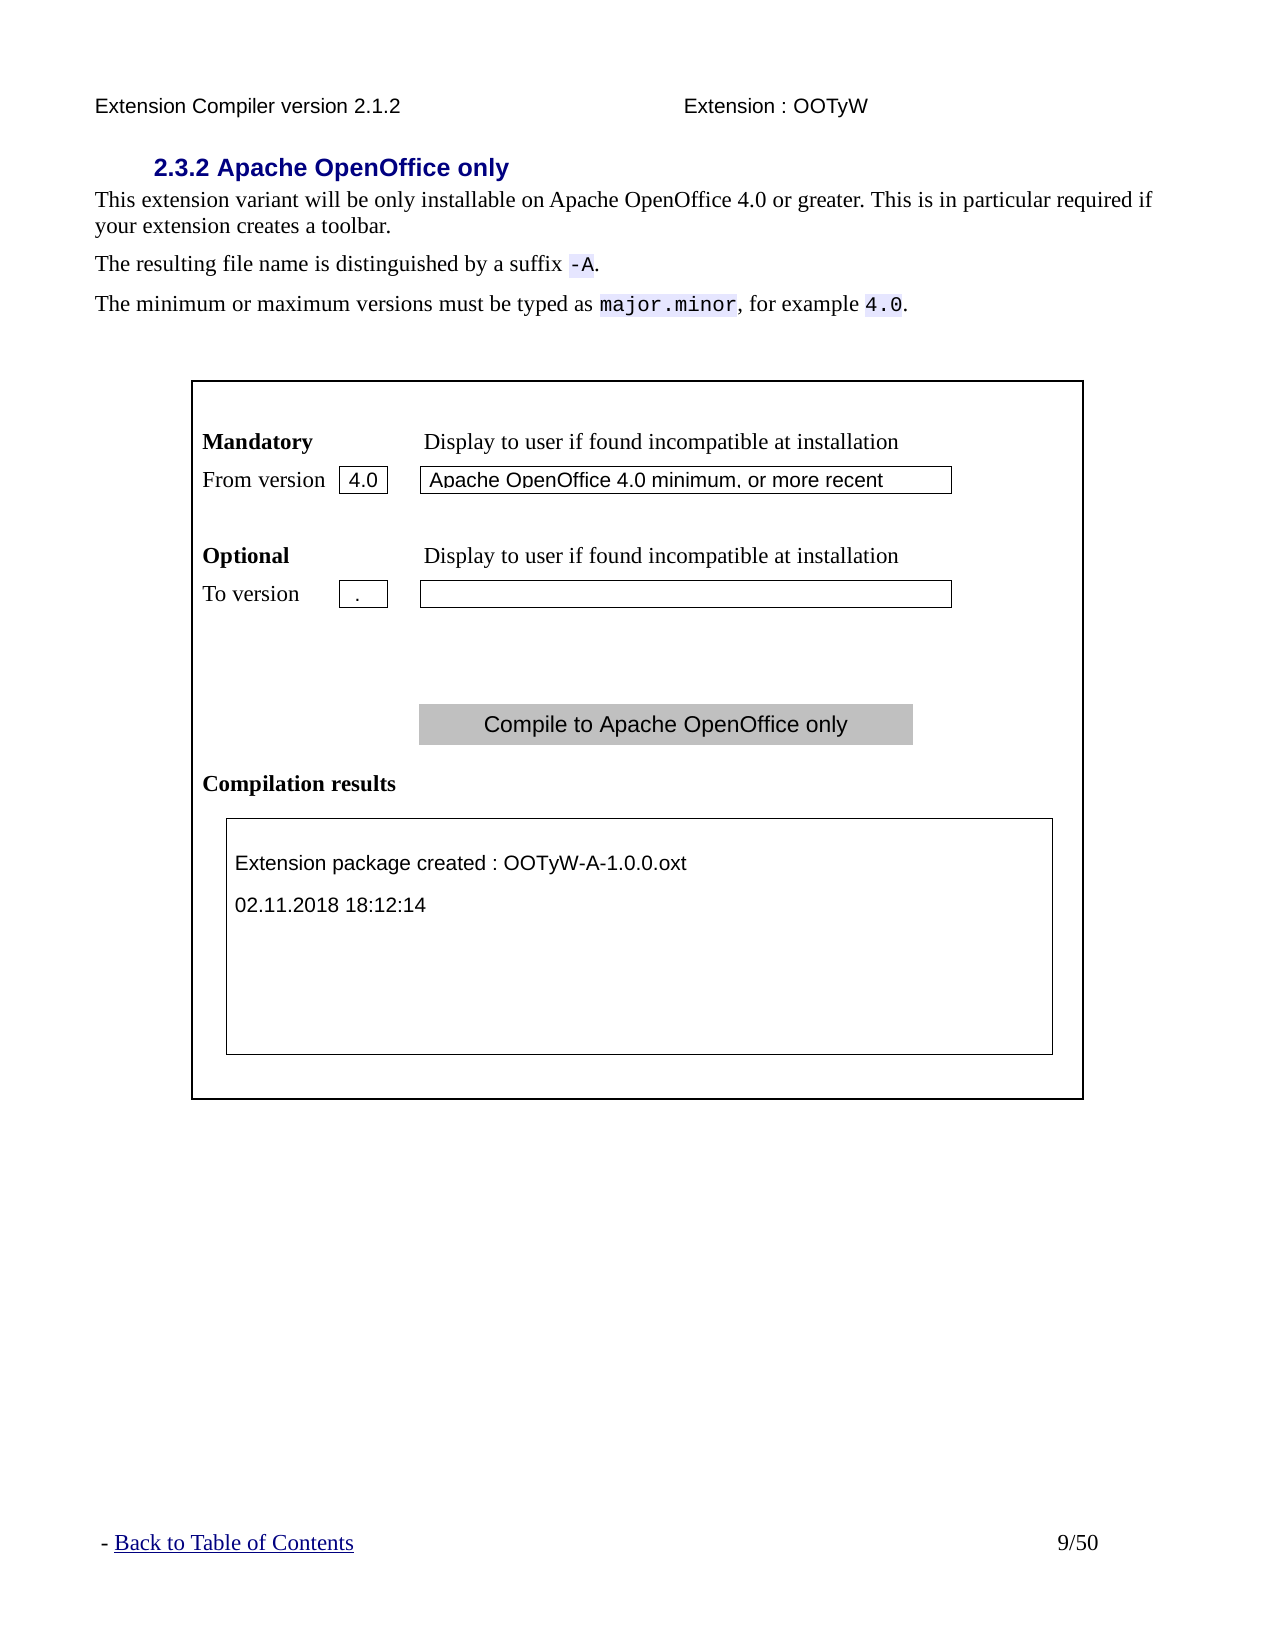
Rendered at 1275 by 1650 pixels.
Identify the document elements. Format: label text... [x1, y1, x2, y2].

text This extension variant will be only installable on Apache OpenOffice 4.0 or greater. This is in particular required if your extension creates a toolbar. [94, 187, 1181, 238]
text The resulting file name is distinguished by a suffix -A. [94, 251, 1181, 278]
text [952, 581, 1073, 606]
text The minimum or maximum versions must be typed as major.minor, for example 4.0. [94, 290, 1181, 317]
text [388, 467, 420, 492]
text From version [202, 467, 339, 492]
text [388, 581, 420, 606]
text Mandatory Display to user if found incompatible at installation [202, 429, 1073, 454]
subtitle Apache OpenOffice only [153, 153, 1181, 181]
text Optional Display to user if found incompatible at installation [202, 543, 1073, 568]
text [952, 467, 1073, 492]
text Compilation results [202, 771, 1073, 796]
text To version [202, 581, 339, 606]
